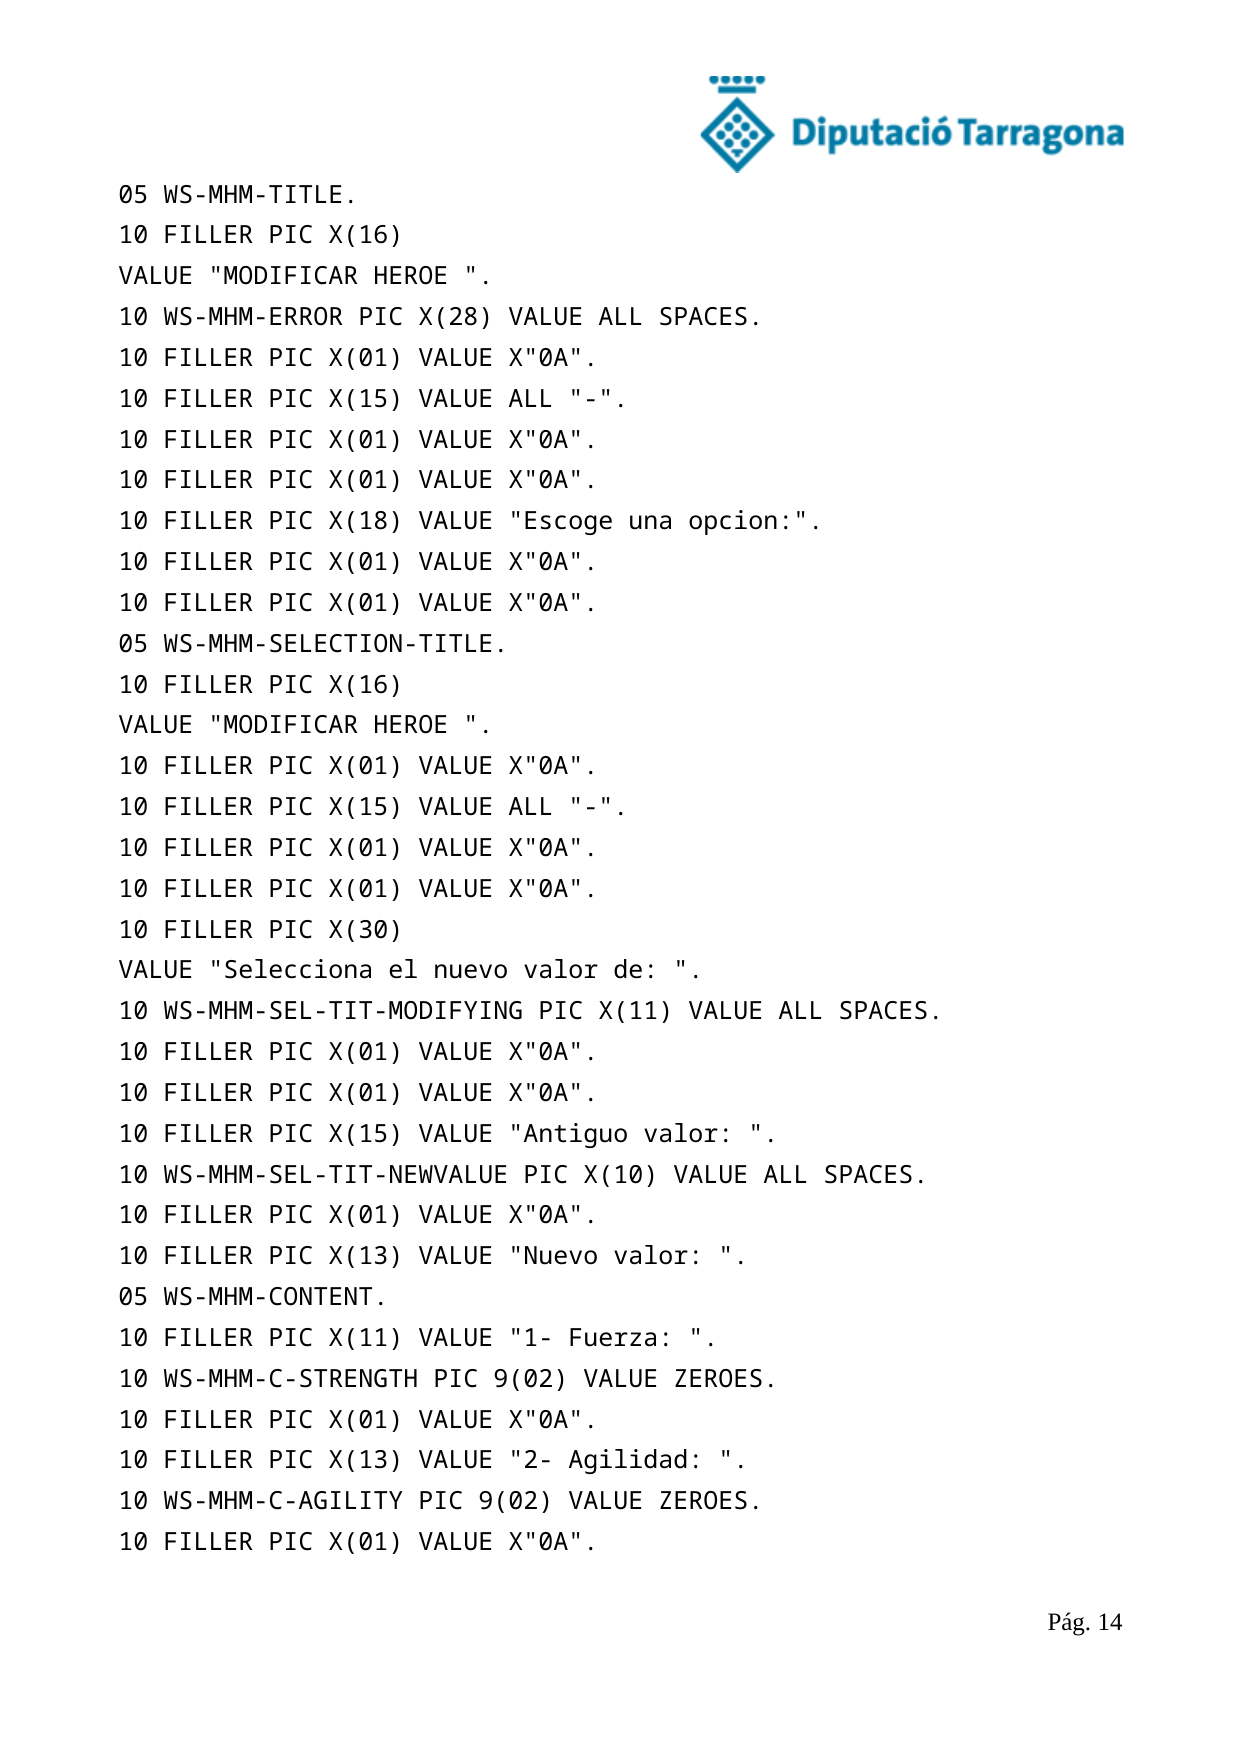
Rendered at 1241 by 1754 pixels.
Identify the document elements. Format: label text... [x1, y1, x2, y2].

text 10 FILLER PIC X(15) VALUE ALL "-". [118, 381, 1122, 414]
text 10 FILLER PIC X(11) VALUE "1- Fuerza: ". [118, 1320, 1122, 1354]
text VALUE "MODIFICAR HEROE ". [118, 258, 1122, 292]
text 10 FILLER PIC X(01) VALUE X"0A". [118, 1034, 1122, 1068]
text VALUE "MODIFICAR HEROE ". [118, 707, 1122, 741]
text 10 FILLER PIC X(01) VALUE X"0A". [118, 421, 1122, 455]
text 05 WS-MHM-SELECTION-TITLE. [118, 626, 1122, 659]
text 10 FILLER PIC X(13) VALUE "Nuevo valor: ". [118, 1238, 1122, 1272]
text 10 FILLER PIC X(15) VALUE ALL "-". [118, 789, 1122, 823]
text VALUE "Selecciona el nuevo valor de: ". [118, 952, 1122, 986]
text 10 FILLER PIC X(01) VALUE X"0A". [118, 462, 1122, 496]
text 10 FILLER PIC X(01) VALUE X"0A". [118, 871, 1122, 904]
text 10 FILLER PIC X(15) VALUE "Antiguo valor: ". [118, 1116, 1122, 1149]
text 10 FILLER PIC X(30) [118, 911, 1122, 945]
text 10 FILLER PIC X(16) [118, 666, 1122, 700]
text 10 WS-MHM-ERROR PIC X(28) VALUE ALL SPACES. [118, 299, 1122, 333]
text 10 FILLER PIC X(01) VALUE X"0A". [118, 1075, 1122, 1109]
text 10 FILLER PIC X(01) VALUE X"0A". [118, 748, 1122, 782]
text 05 WS-MHM-TITLE. [118, 176, 1122, 210]
text 10 FILLER PIC X(01) VALUE X"0A". [118, 1197, 1122, 1231]
text 10 FILLER PIC X(01) VALUE X"0A". [118, 1401, 1122, 1435]
text 10 WS-MHM-C-AGILITY PIC 9(02) VALUE ZEROES. [118, 1483, 1122, 1517]
text 10 FILLER PIC X(01) VALUE X"0A". [118, 830, 1122, 864]
text 10 FILLER PIC X(01) VALUE X"0A". [118, 1524, 1122, 1558]
text 10 FILLER PIC X(18) VALUE "Escoge una opcion:". [118, 503, 1122, 537]
picture [700, 76, 1124, 173]
text 10 FILLER PIC X(01) VALUE X"0A". [118, 340, 1122, 374]
text 05 WS-MHM-CONTENT. [118, 1279, 1122, 1313]
text 10 FILLER PIC X(13) VALUE "2- Agilidad: ". [118, 1442, 1122, 1476]
text 10 WS-MHM-SEL-TIT-NEWVALUE PIC X(10) VALUE ALL SPACES. [118, 1156, 1122, 1190]
text 10 FILLER PIC X(01) VALUE X"0A". [118, 544, 1122, 578]
text 10 FILLER PIC X(01) VALUE X"0A". [118, 585, 1122, 619]
text 10 FILLER PIC X(16) [118, 217, 1122, 251]
text 10 WS-MHM-C-STRENGTH PIC 9(02) VALUE ZEROES. [118, 1361, 1122, 1394]
text 10 WS-MHM-SEL-TIT-MODIFYING PIC X(11) VALUE ALL SPACES. [118, 993, 1122, 1027]
